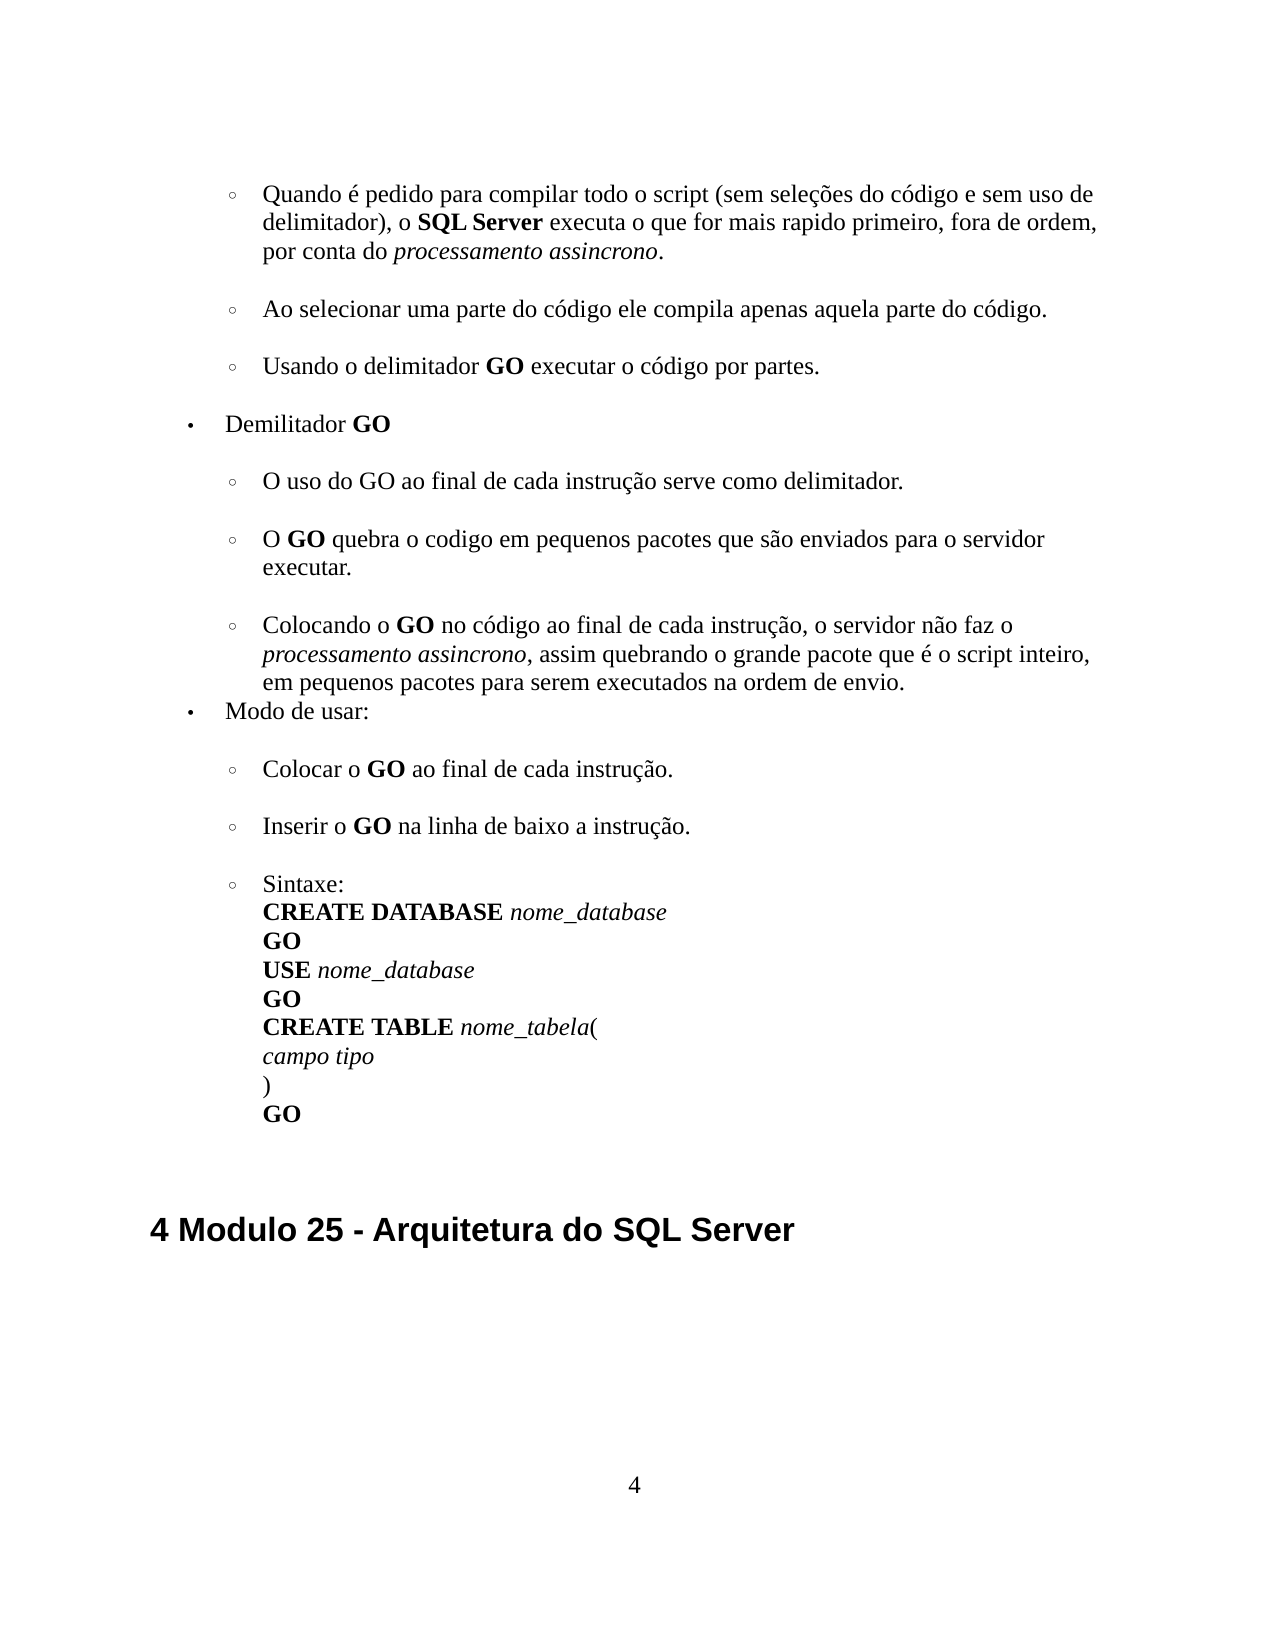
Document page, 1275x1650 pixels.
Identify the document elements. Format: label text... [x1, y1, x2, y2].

list Quando é pedido para compilar todo o script (sem seleções do código e sem uso de delimitador), o SQL Server executa o que for mais rapido primeiro, fora de ordem, por conta do processamento assincrono. [225, 179, 1125, 294]
list Modo de usar: [187, 696, 1125, 754]
list Ao selecionar uma parte do código ele compila apenas aquela parte do código. [225, 294, 1125, 351]
list Demilitador GO [187, 409, 1125, 466]
list Sintaxe: CREATE DATABASE nome_database GO USE nome_database GO CREATE TABLE nome_tabela( campo tipo ) GO [225, 869, 1125, 1156]
list Inserir o GO na linha de baixo a instrução. [225, 811, 1125, 869]
list O GO quebra o codigo em pequenos pacotes que são enviados para o servidor executar. [225, 524, 1125, 610]
list Colocando o GO no código ao final de cada instrução, o servidor não faz o processamento assincrono, assim quebrando o grande pacote que é o script inteiro, em pequenos pacotes para serem executados na ordem de envio. [225, 610, 1125, 696]
list Usando o delimitador GO executar o código por partes. [225, 351, 1125, 409]
list O uso do GO ao final de cada instrução serve como delimitador. [225, 466, 1125, 524]
list Colocar o GO ao final de cada instrução. [225, 754, 1125, 811]
subtitle 4 Modulo 25 - Arquitetura do SQL Server [150, 1210, 1125, 1249]
list [225, 150, 1125, 179]
